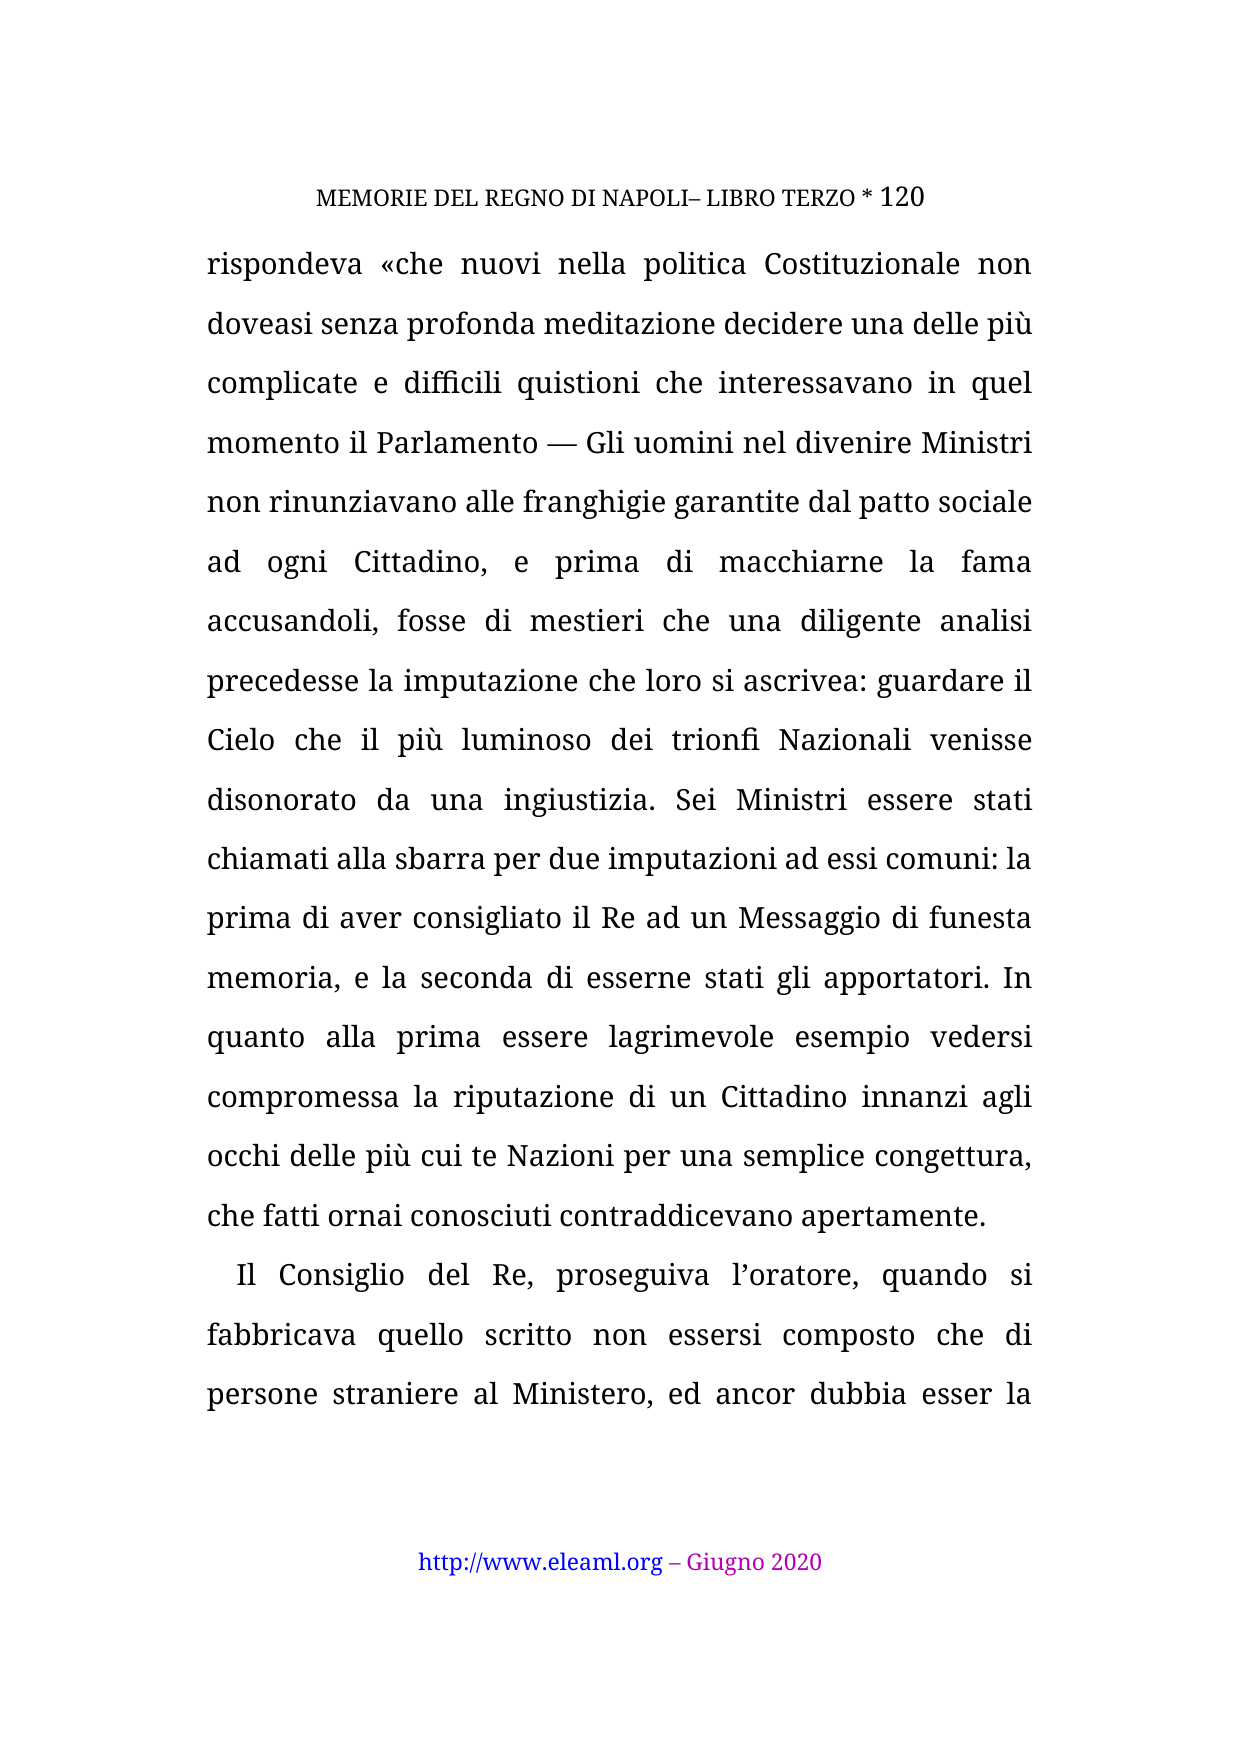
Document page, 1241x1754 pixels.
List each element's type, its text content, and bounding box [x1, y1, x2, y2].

text Il Consiglio del Re, proseguiva l’oratore, quando si fabbricava quello scritto non essersi composto che di persone straniere al Ministero, ed ancor dubbia esser la [207, 1255, 1033, 1413]
text rispondeva «che nuovi nella politica Costituzionale non doveasi senza profonda meditazione decidere una delle più complicate e difficili quistioni che interessavano in quel momento il Parlamento — Gli uomini nel divenire Ministri non rinunziavano alle franghigie garantite dal patto sociale ad ogni Cittadino, e prima di macchiarne la fama accusandoli, fosse di mestieri che una diligente analisi precedesse la imputazione che loro si ascrivea: guardare il Cielo che il più luminoso dei trionfi Nazionali venisse disonorato da una ingiustizia. Sei Ministri essere stati chiamati alla sbarra per due imputazioni ad essi comuni: la prima di aver consigliato il Re ad un Messaggio di funesta memoria, e la seconda di esserne stati gli apportatori. In quanto alla prima essere lagrimevole esempio vedersi compromessa la riputazione di un Cittadino innanzi agli occhi delle più cui te Nazioni per una semplice congettura, che fatti ornai conosciuti contraddicevano apertamente. [207, 243, 1033, 1235]
